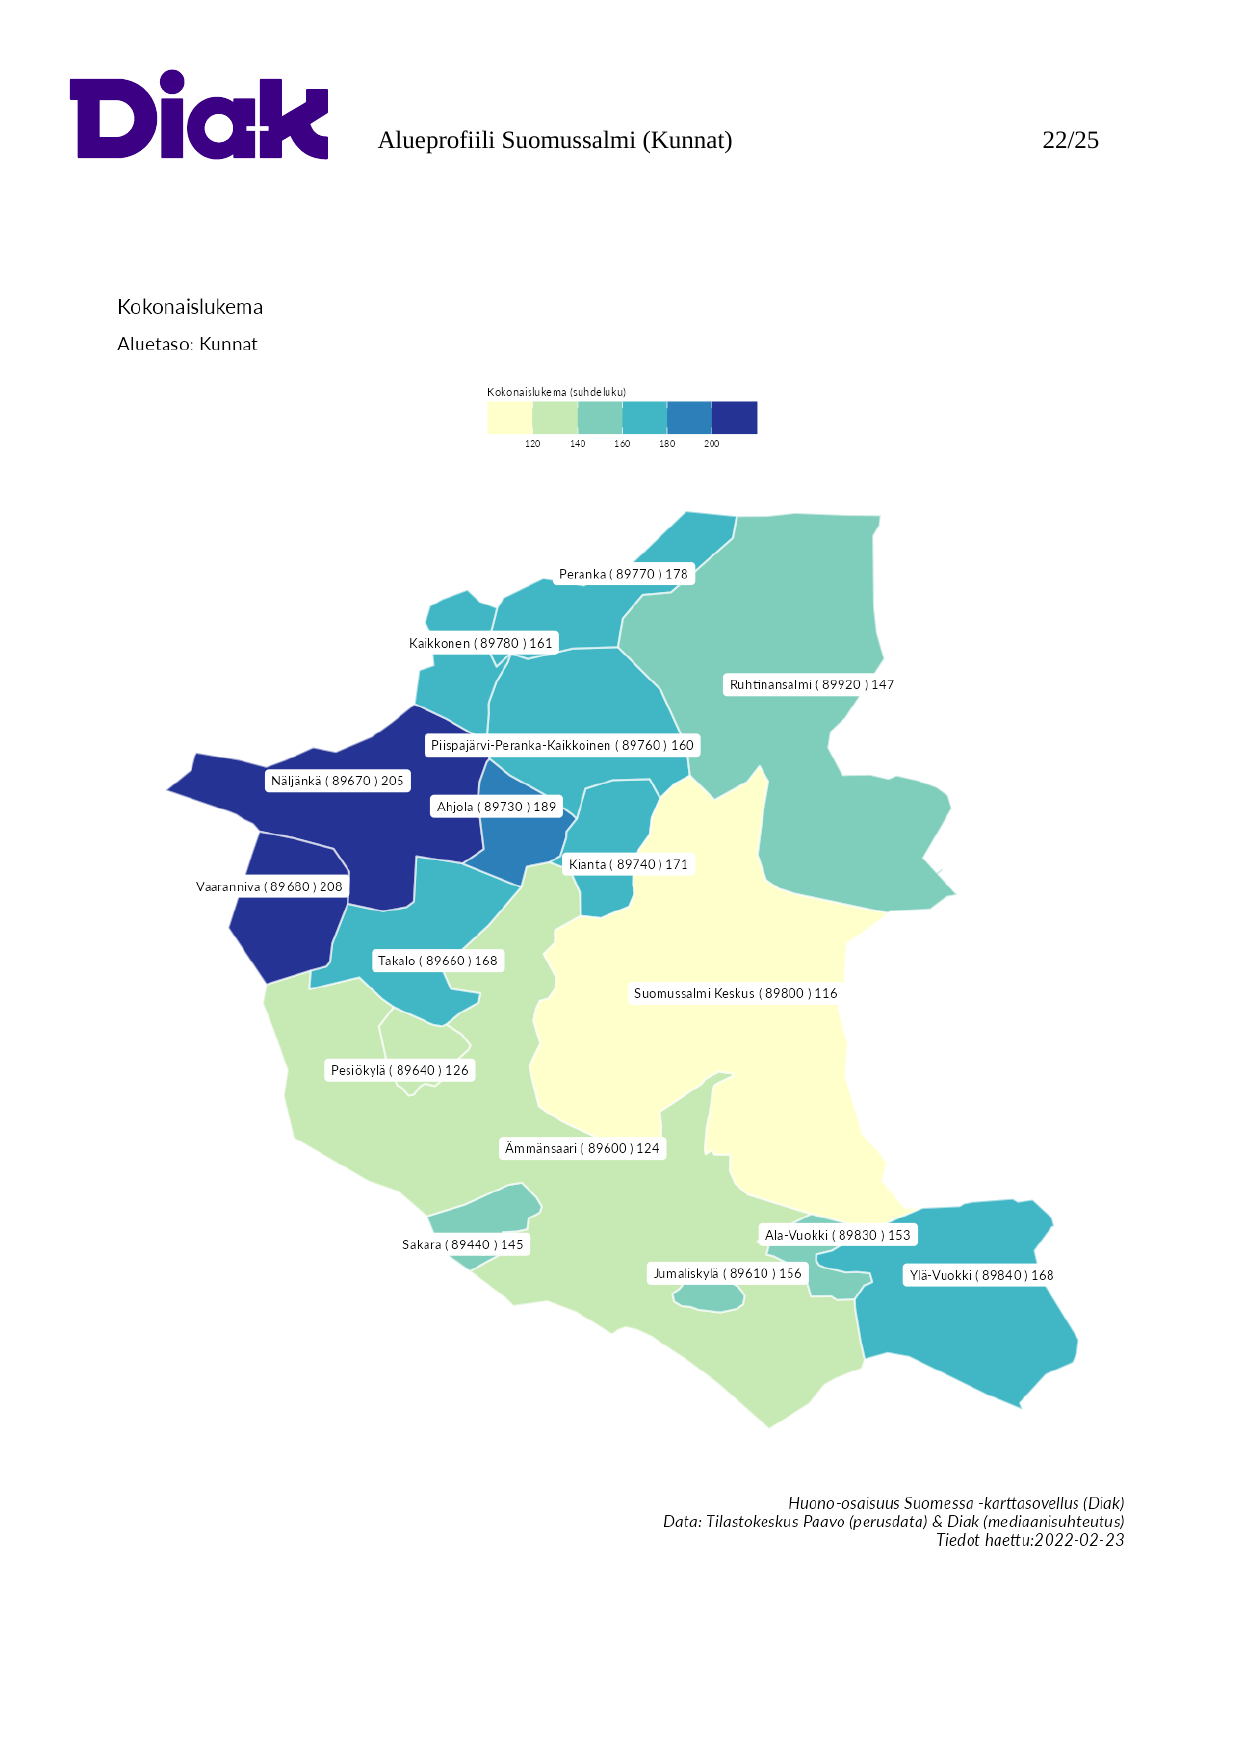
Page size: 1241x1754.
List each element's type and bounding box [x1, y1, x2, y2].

picture [61, 196, 1179, 1651]
